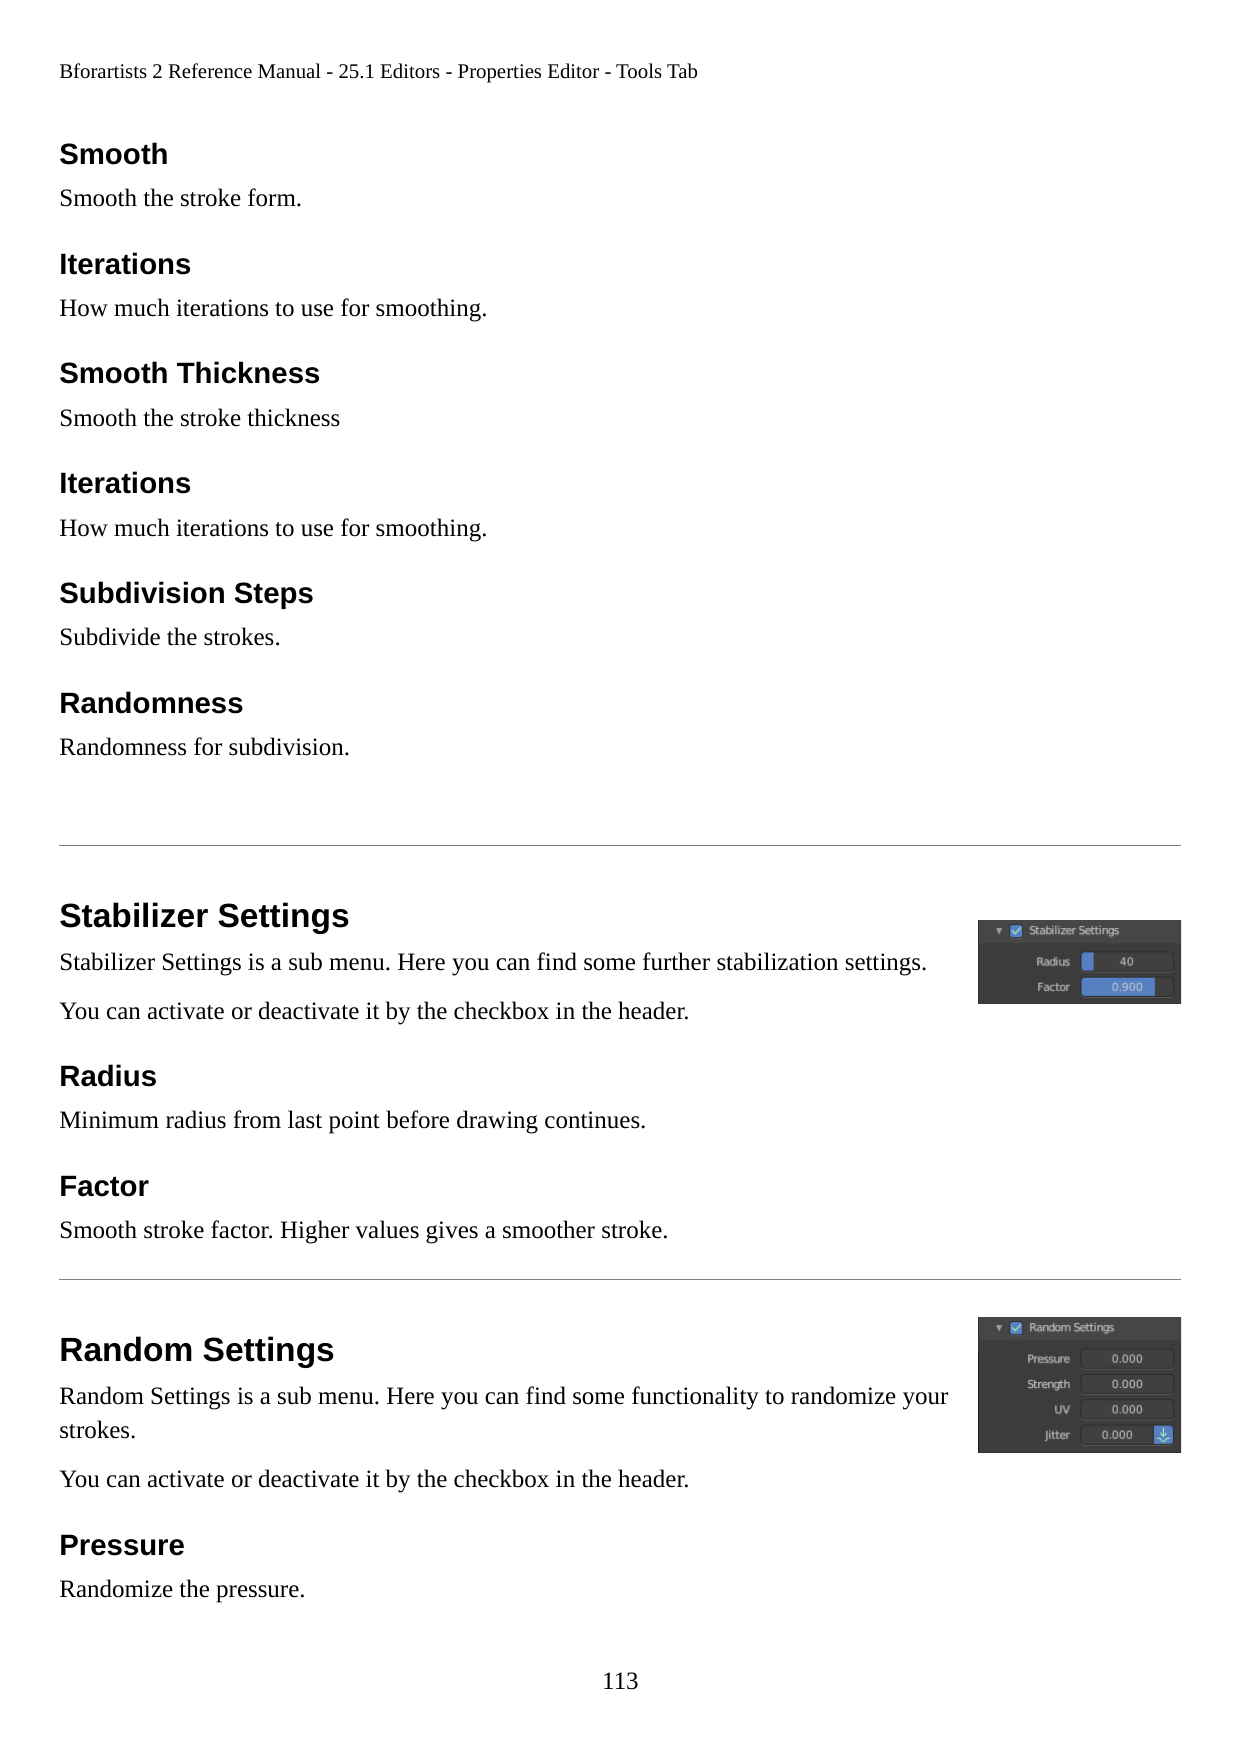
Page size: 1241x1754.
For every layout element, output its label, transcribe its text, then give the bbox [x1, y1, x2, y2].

text Subdivide the strokes. [59, 622, 1181, 651]
text How much iterations to use for smoothing. [59, 293, 1181, 322]
text Smooth stroke factor. Higher values gives a smoother stroke. [59, 1216, 1181, 1244]
subtitle Smooth [59, 137, 1181, 170]
subtitle Iterations [59, 247, 1181, 280]
text You can activate or deactivate it by the checkbox in the header. [59, 1464, 1181, 1493]
subtitle Factor [59, 1169, 1181, 1203]
text Minimum radius from last point before drawing continues. [59, 1106, 1181, 1134]
text Random Settings is a sub menu. Here you can find some functionality to randomize your strokes. [59, 1381, 978, 1444]
text Randomness for subdivision. [59, 732, 1181, 761]
subtitle Subdivision Steps [59, 576, 1181, 610]
subtitle Iterations [59, 466, 1181, 500]
subtitle Pressure [59, 1528, 1181, 1562]
text How much iterations to use for smoothing. [59, 513, 1181, 541]
subtitle Smooth Thickness [59, 356, 1181, 390]
text Smooth the stroke thickness [59, 403, 1181, 431]
subtitle Random Settings [59, 1329, 978, 1368]
text Smooth the stroke form. [59, 183, 1181, 212]
picture [978, 920, 1182, 1004]
text You can activate or deactivate it by the checkbox in the header. [59, 996, 1181, 1024]
subtitle Randomness [59, 686, 1181, 720]
subtitle Radius [59, 1059, 1181, 1093]
text Randomize the pressure. [59, 1574, 1181, 1603]
subtitle Stabilizer Settings [59, 896, 1181, 934]
text Stabilizer Settings is a sub menu. Here you can find some further stabilization settings. [59, 947, 978, 975]
picture [978, 1317, 1182, 1453]
